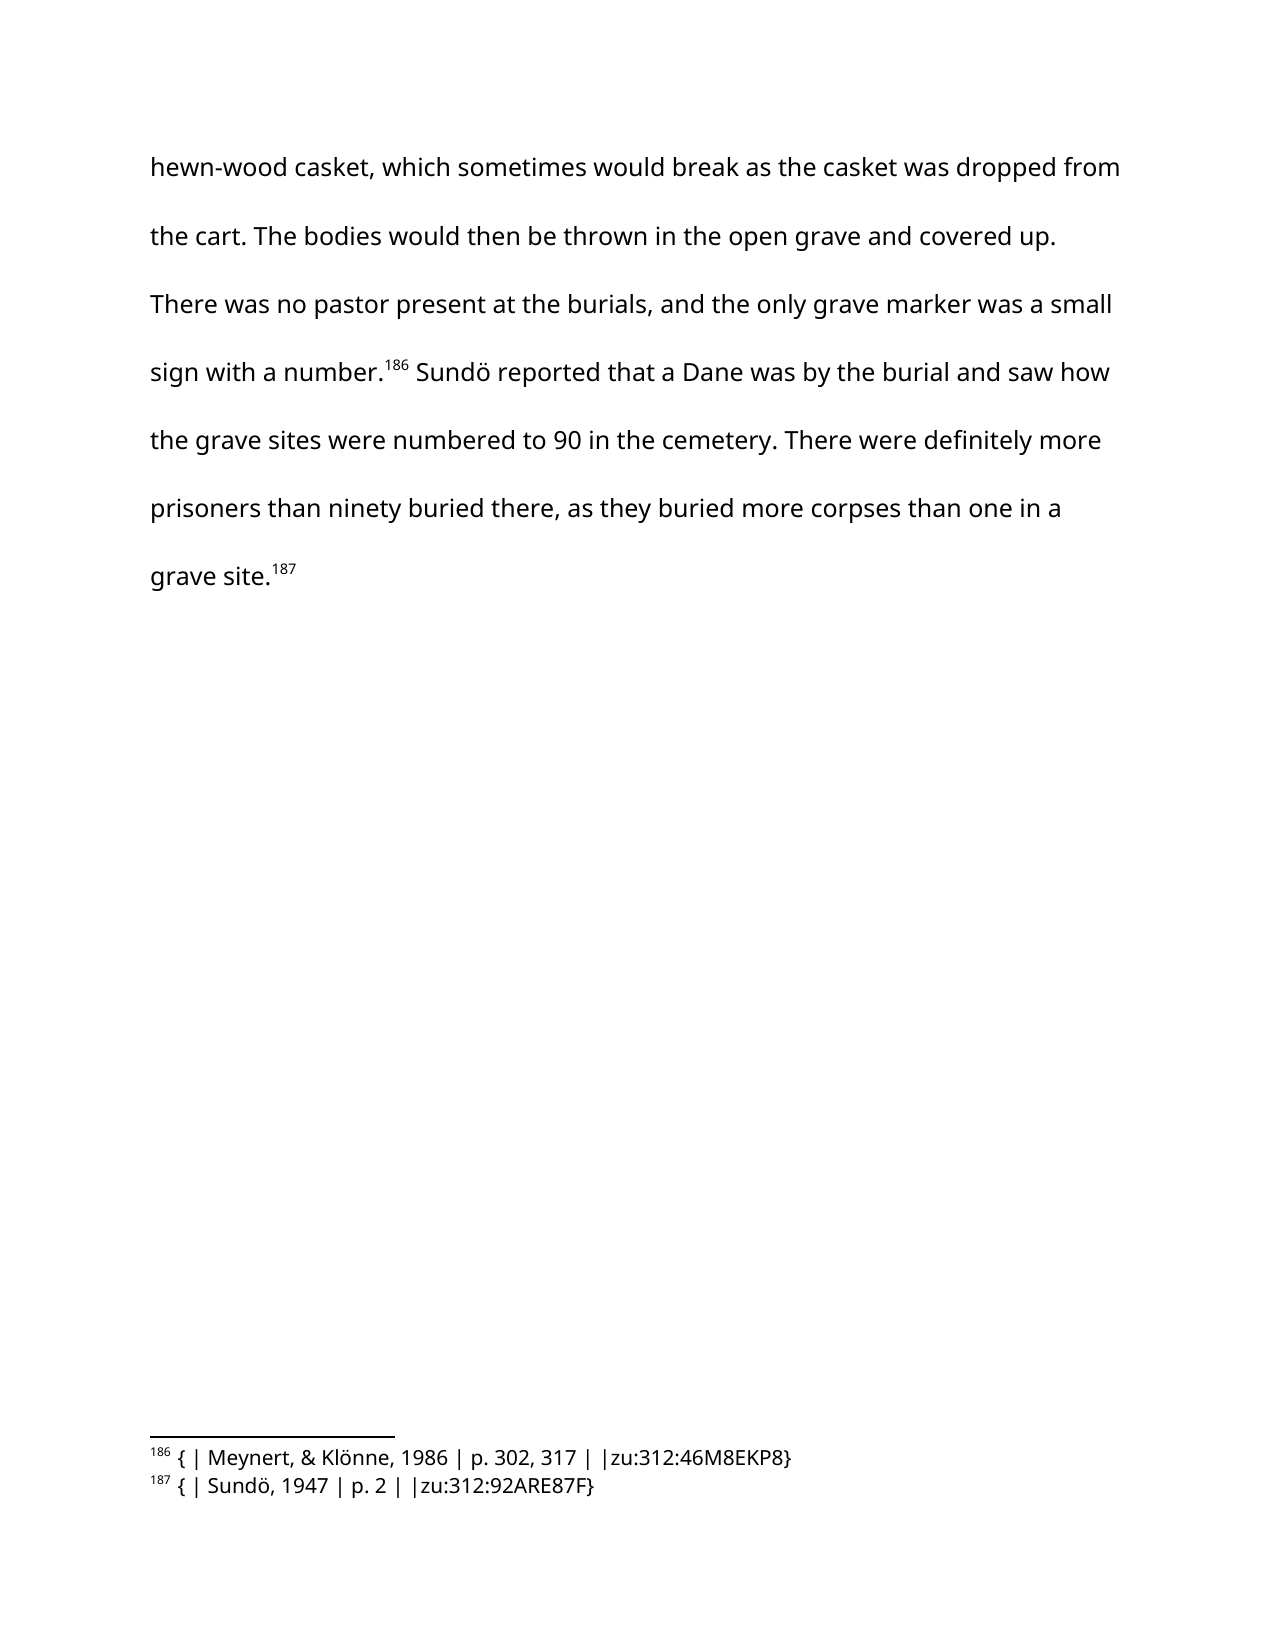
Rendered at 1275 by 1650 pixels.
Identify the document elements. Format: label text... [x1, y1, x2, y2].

text { | Meynert, & Klönne, 1986 | p. 302, 317 | |zu:312:46M8EKP8} [150, 1443, 1125, 1472]
text { | Sundö, 1947 | p. 2 | |zu:312:92ARE87F} [150, 1472, 1125, 1500]
text hewn-wood casket, which sometimes would break as the casket was dropped from the cart. The bodies would then be thrown in the open grave and covered up. There was no pastor present at the burials, and the only grave marker was a small sign with a number. Sundö reported that a Dane was by the burial and saw how the grave sites were numbered to 90 in the cemetery. There were definitely more prisoners than ninety buried there, as they buried more corpses than one in a grave site. [150, 150, 1125, 593]
